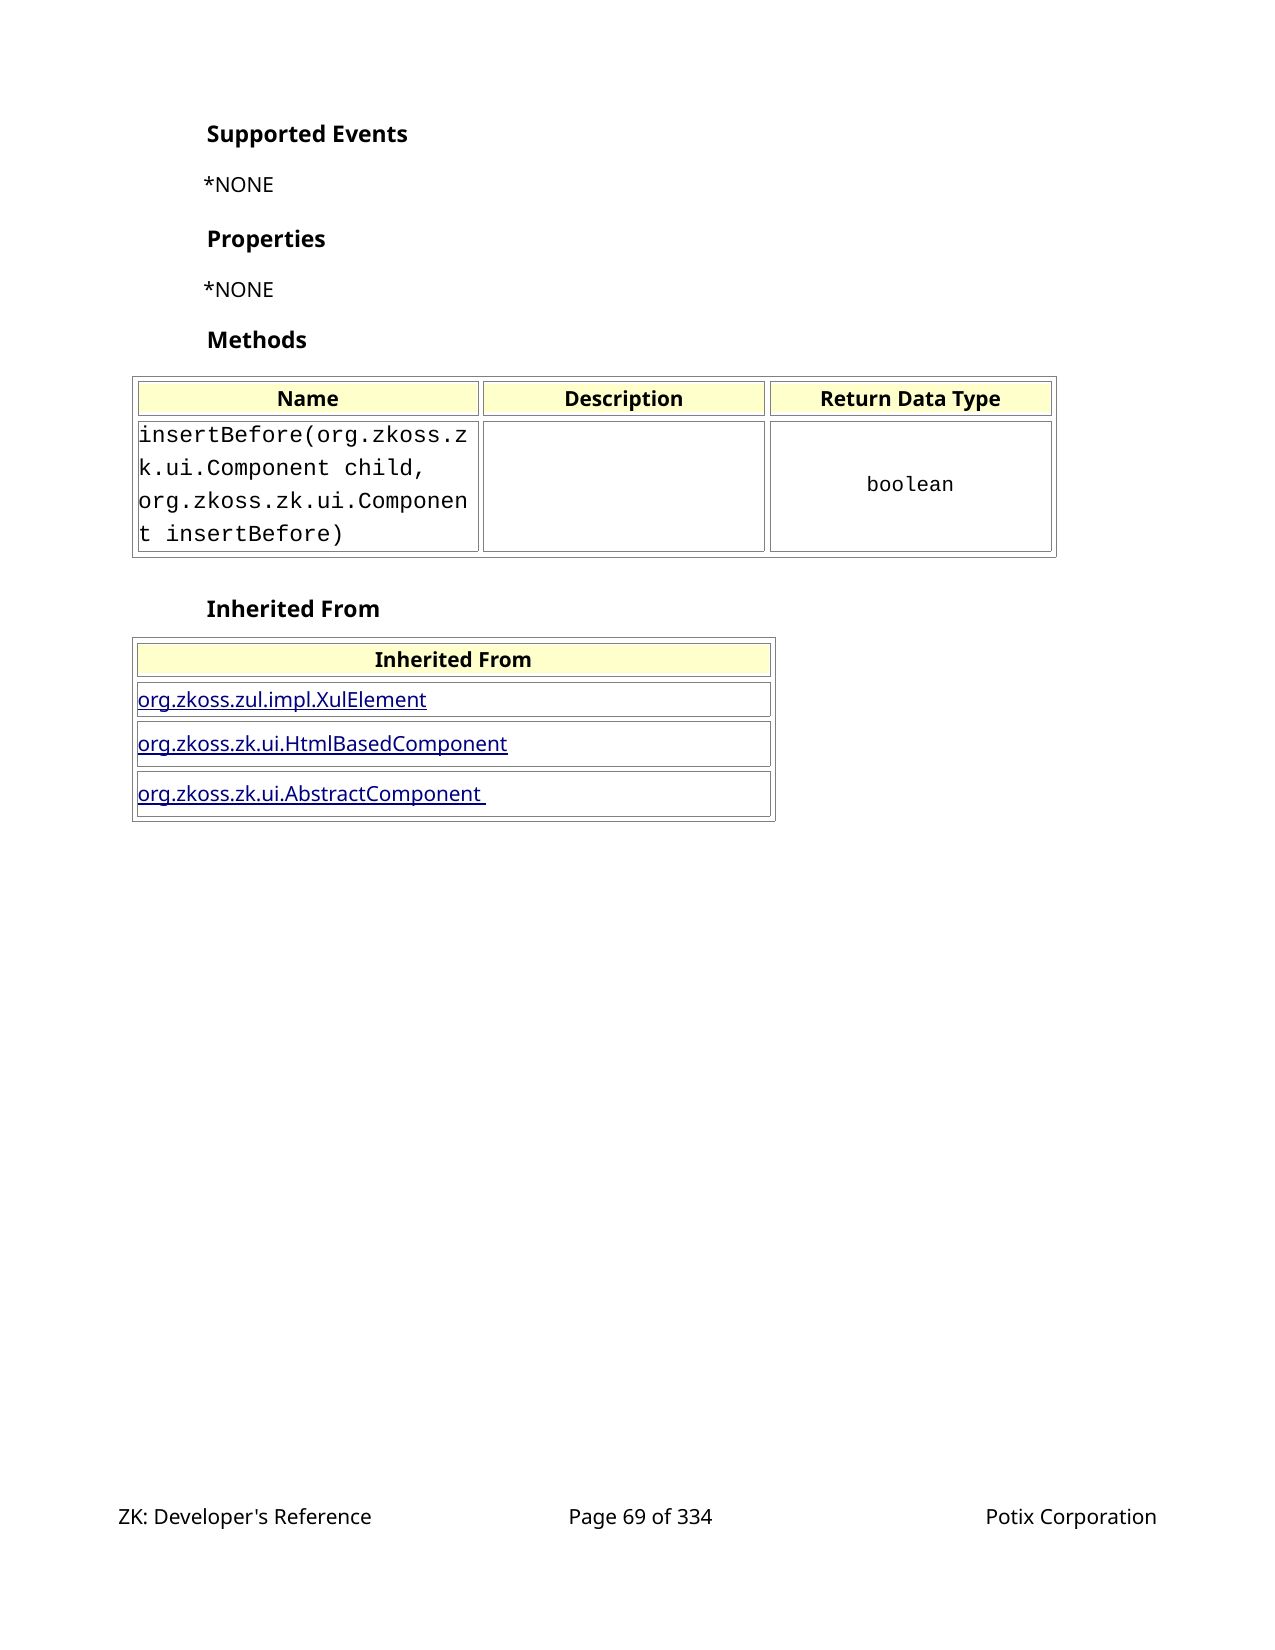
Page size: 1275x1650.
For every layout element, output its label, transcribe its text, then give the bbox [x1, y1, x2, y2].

table_cell org.zkoss.zk.ui.AbstractComponent [134, 766, 772, 816]
table_cell [480, 415, 767, 551]
text Methods [207, 324, 1157, 355]
text *NONE [118, 275, 1157, 303]
table_cell org.zkoss.zul.impl.XulElement [134, 676, 772, 716]
table_header Description [480, 377, 767, 415]
subtitle Properties [207, 223, 1157, 254]
subtitle Inherited From [207, 593, 1157, 624]
text *NONE [118, 170, 1157, 198]
subtitle Supported Events [207, 118, 1157, 149]
table_cell boolean [767, 415, 1053, 551]
table_cell org.zkoss.zk.ui.HtmlBasedComponent [134, 716, 772, 766]
table_header Inherited From [134, 638, 772, 676]
table_cell [484, 422, 764, 551]
table_cell insertBefore(org.zkoss.zk.ui.Component child, org.zkoss.zk.ui.Component insertBefore) [135, 415, 480, 551]
table_header Return Data Type [767, 377, 1053, 415]
table_header Name [135, 377, 480, 415]
